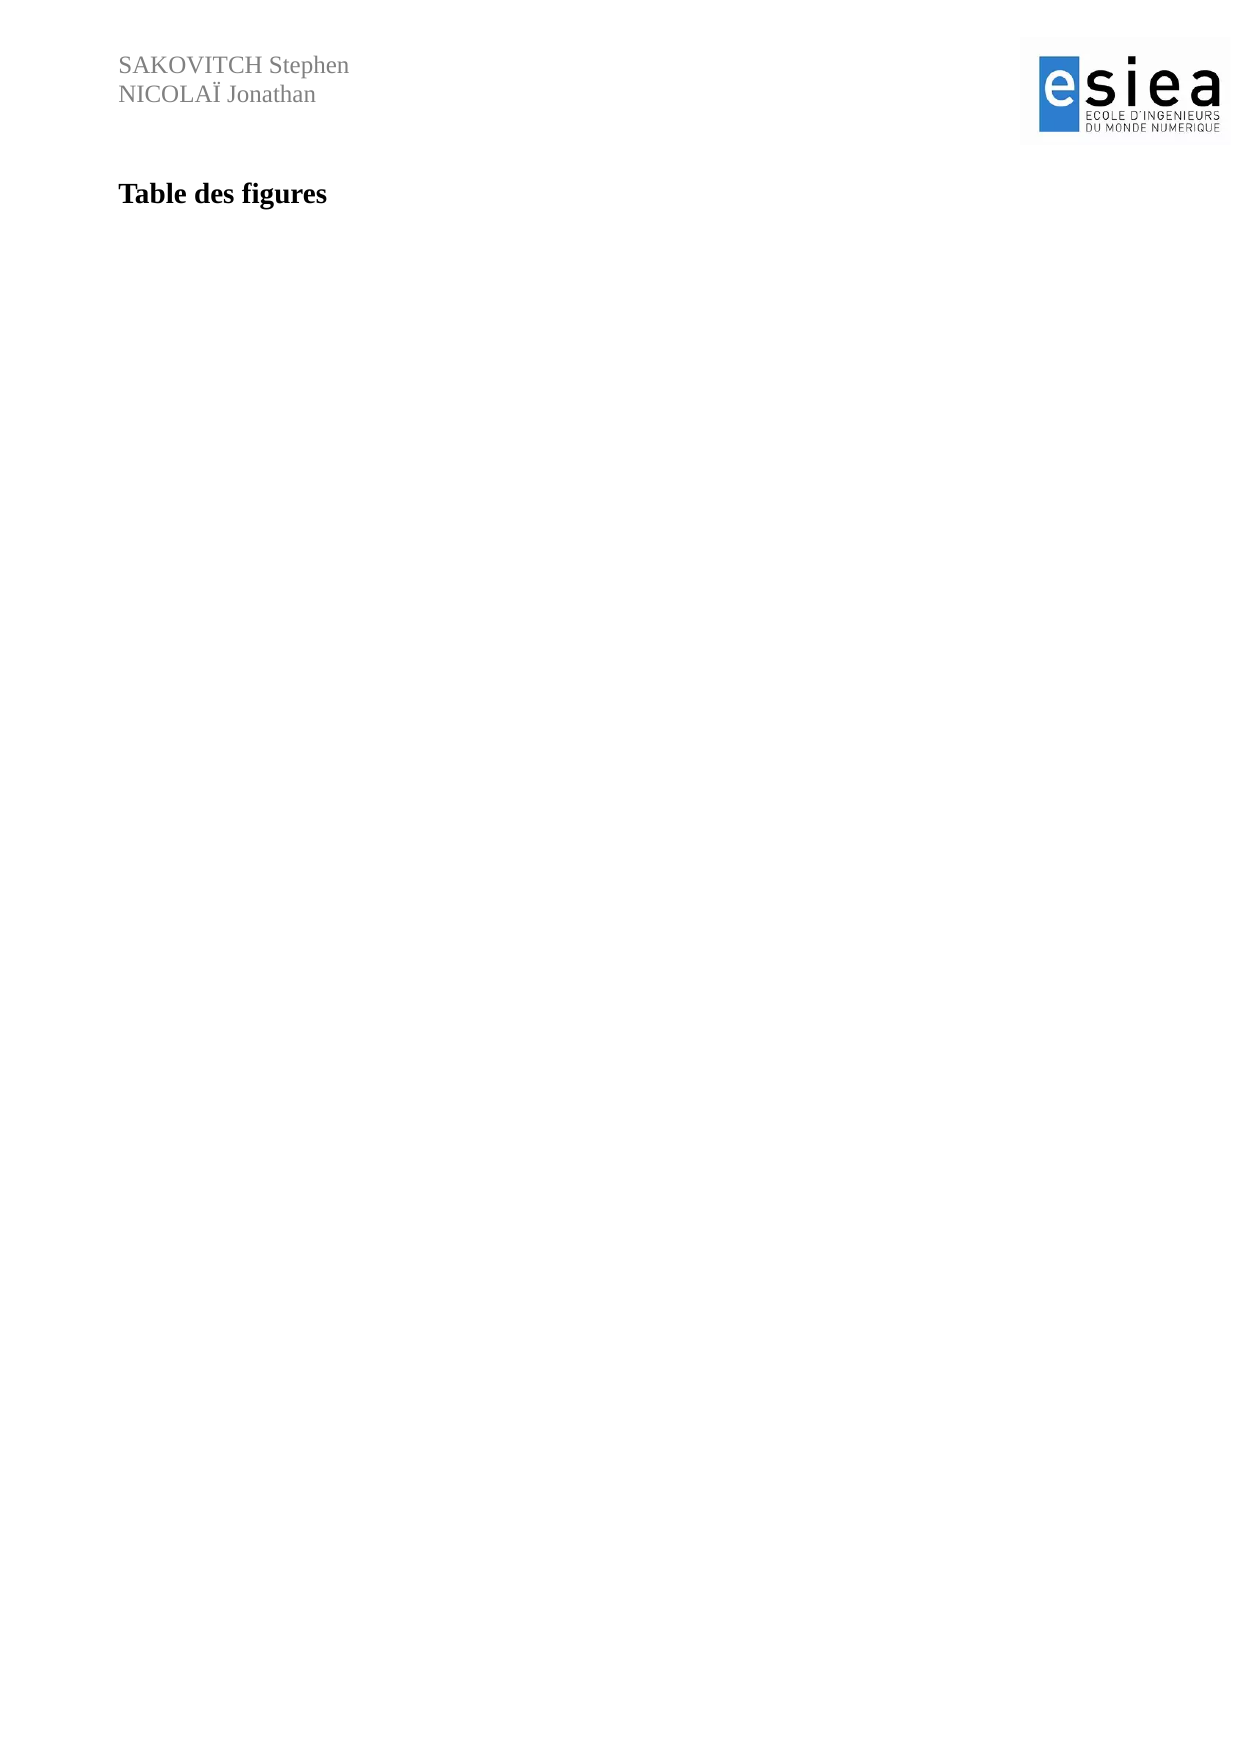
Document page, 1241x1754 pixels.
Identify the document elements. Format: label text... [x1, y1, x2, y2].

text Table des figures [118, 176, 1122, 210]
picture [1020, 37, 1231, 145]
